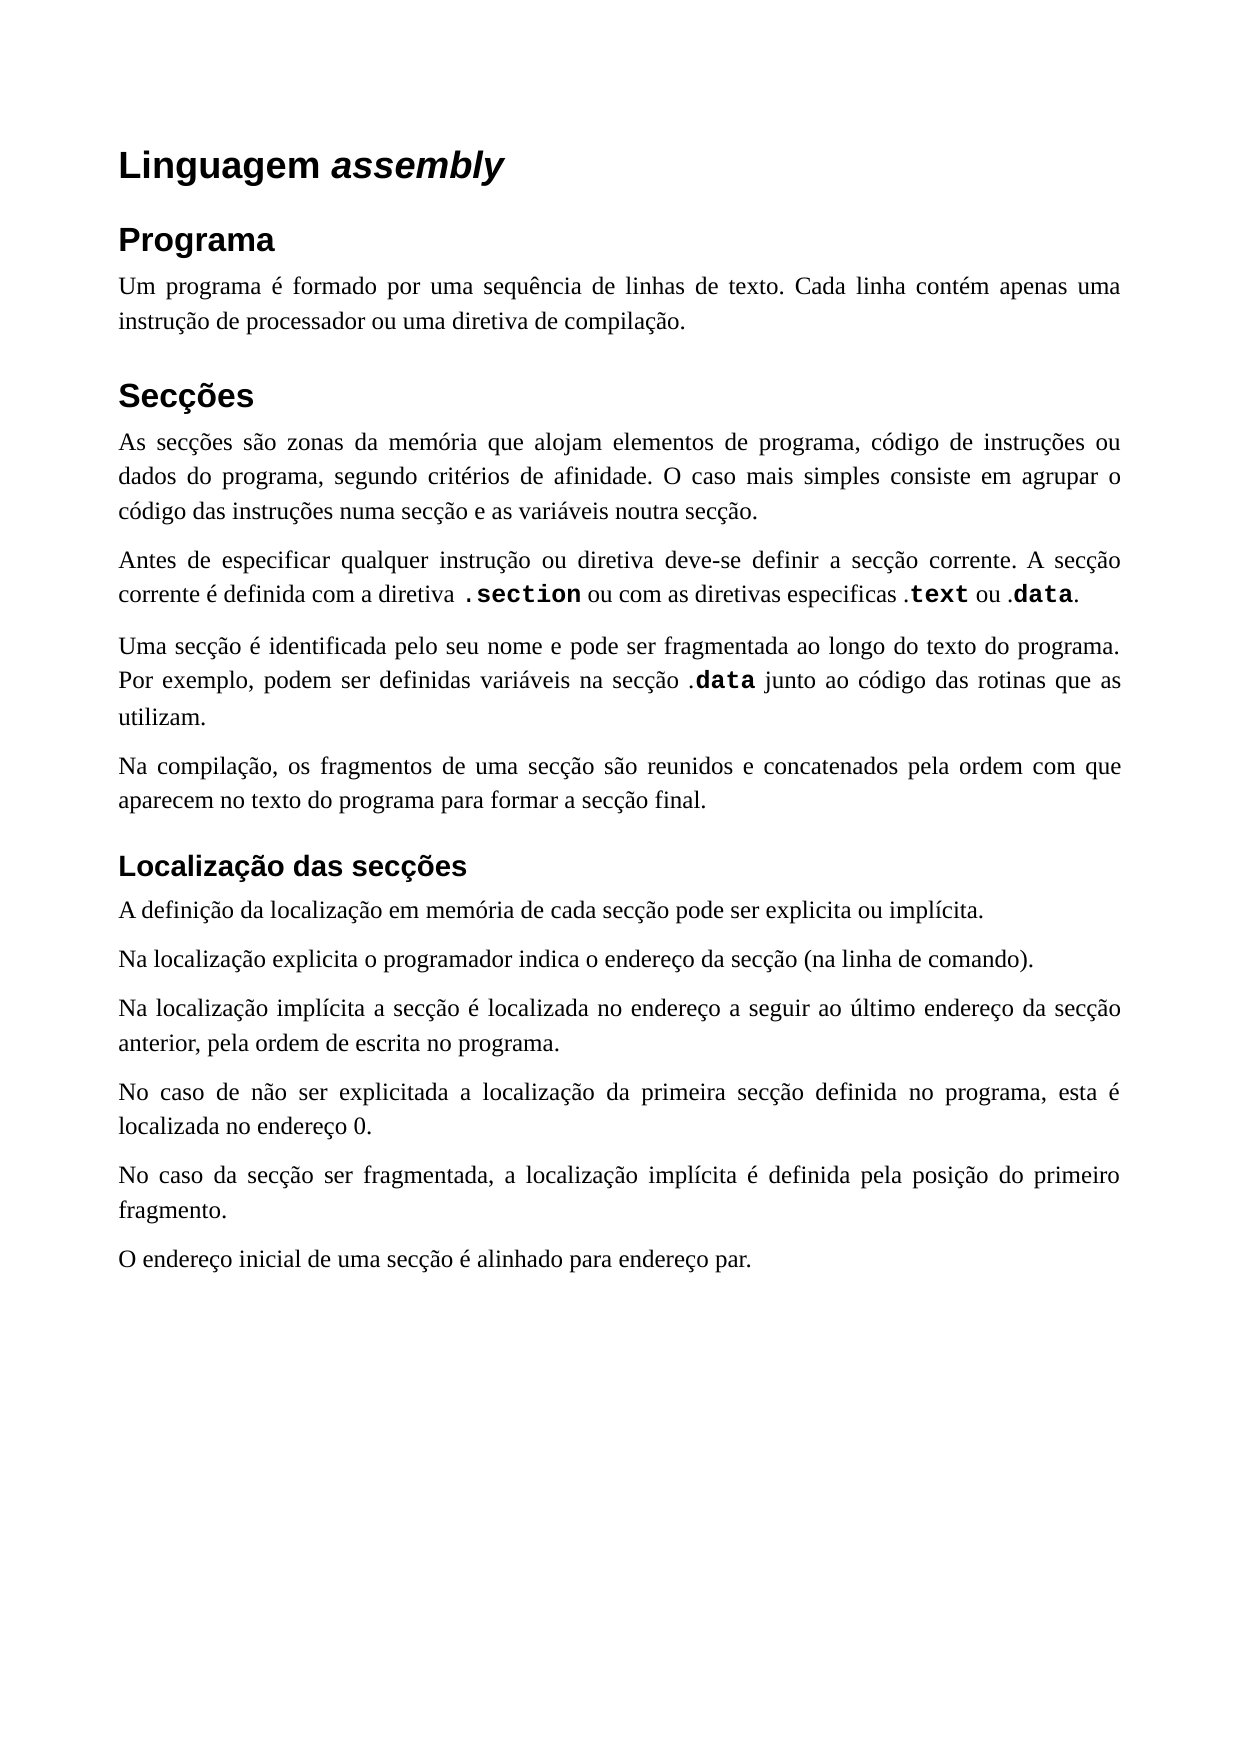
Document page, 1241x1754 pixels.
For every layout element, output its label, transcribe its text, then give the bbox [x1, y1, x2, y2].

text Uma secção é identificada pelo seu nome e pode ser fragmentada ao longo do texto do programa. Por exemplo, podem ser definidas variáveis na secção .data junto ao código das rotinas que as utilizam. [118, 631, 1122, 731]
text A definição da localização em memória de cada secção pode ser explicita ou implícita. [118, 895, 1122, 924]
text No caso da secção ser fragmentada, a localização implícita é definida pela posição do primeiro fragmento. [118, 1161, 1122, 1224]
text As secções são zonas da memória que alojam elementos de programa, código de instruções ou dados do programa, segundo critérios de afinidade. O caso mais simples consiste em agrupar o código das instruções numa secção e as variáveis noutra secção. [118, 427, 1122, 524]
subtitle Localização das secções [118, 849, 1122, 883]
text Na localização implícita a secção é localizada no endereço a seguir ao último endereço da secção anterior, pela ordem de escrita no programa. [118, 993, 1122, 1057]
text Na compilação, os fragmentos de uma secção são reunidos e concatenados pela ordem com que aparecem no texto do programa para formar a secção final. [118, 751, 1122, 814]
text No caso de não ser explicitada a localização da primeira secção definida no programa, esta é localizada no endereço 0. [118, 1077, 1122, 1140]
subtitle Secções [118, 376, 1122, 414]
subtitle Programa [118, 220, 1122, 259]
text O endereço inicial de uma secção é alinhado para endereço par. [118, 1244, 1122, 1273]
text Na localização explicita o programador indica o endereço da secção (na linha de comando). [118, 944, 1122, 973]
text Antes de especificar qualquer instrução ou diretiva deve-se definir a secção corrente. A secção corrente é definida com a diretiva .section ou com as diretivas especificas .text ou .data. [118, 545, 1122, 610]
subtitle Linguagem assembly [118, 143, 1122, 187]
text Um programa é formado por uma sequência de linhas de texto. Cada linha contém apenas uma instrução de processador ou uma diretiva de compilação. [118, 271, 1122, 334]
